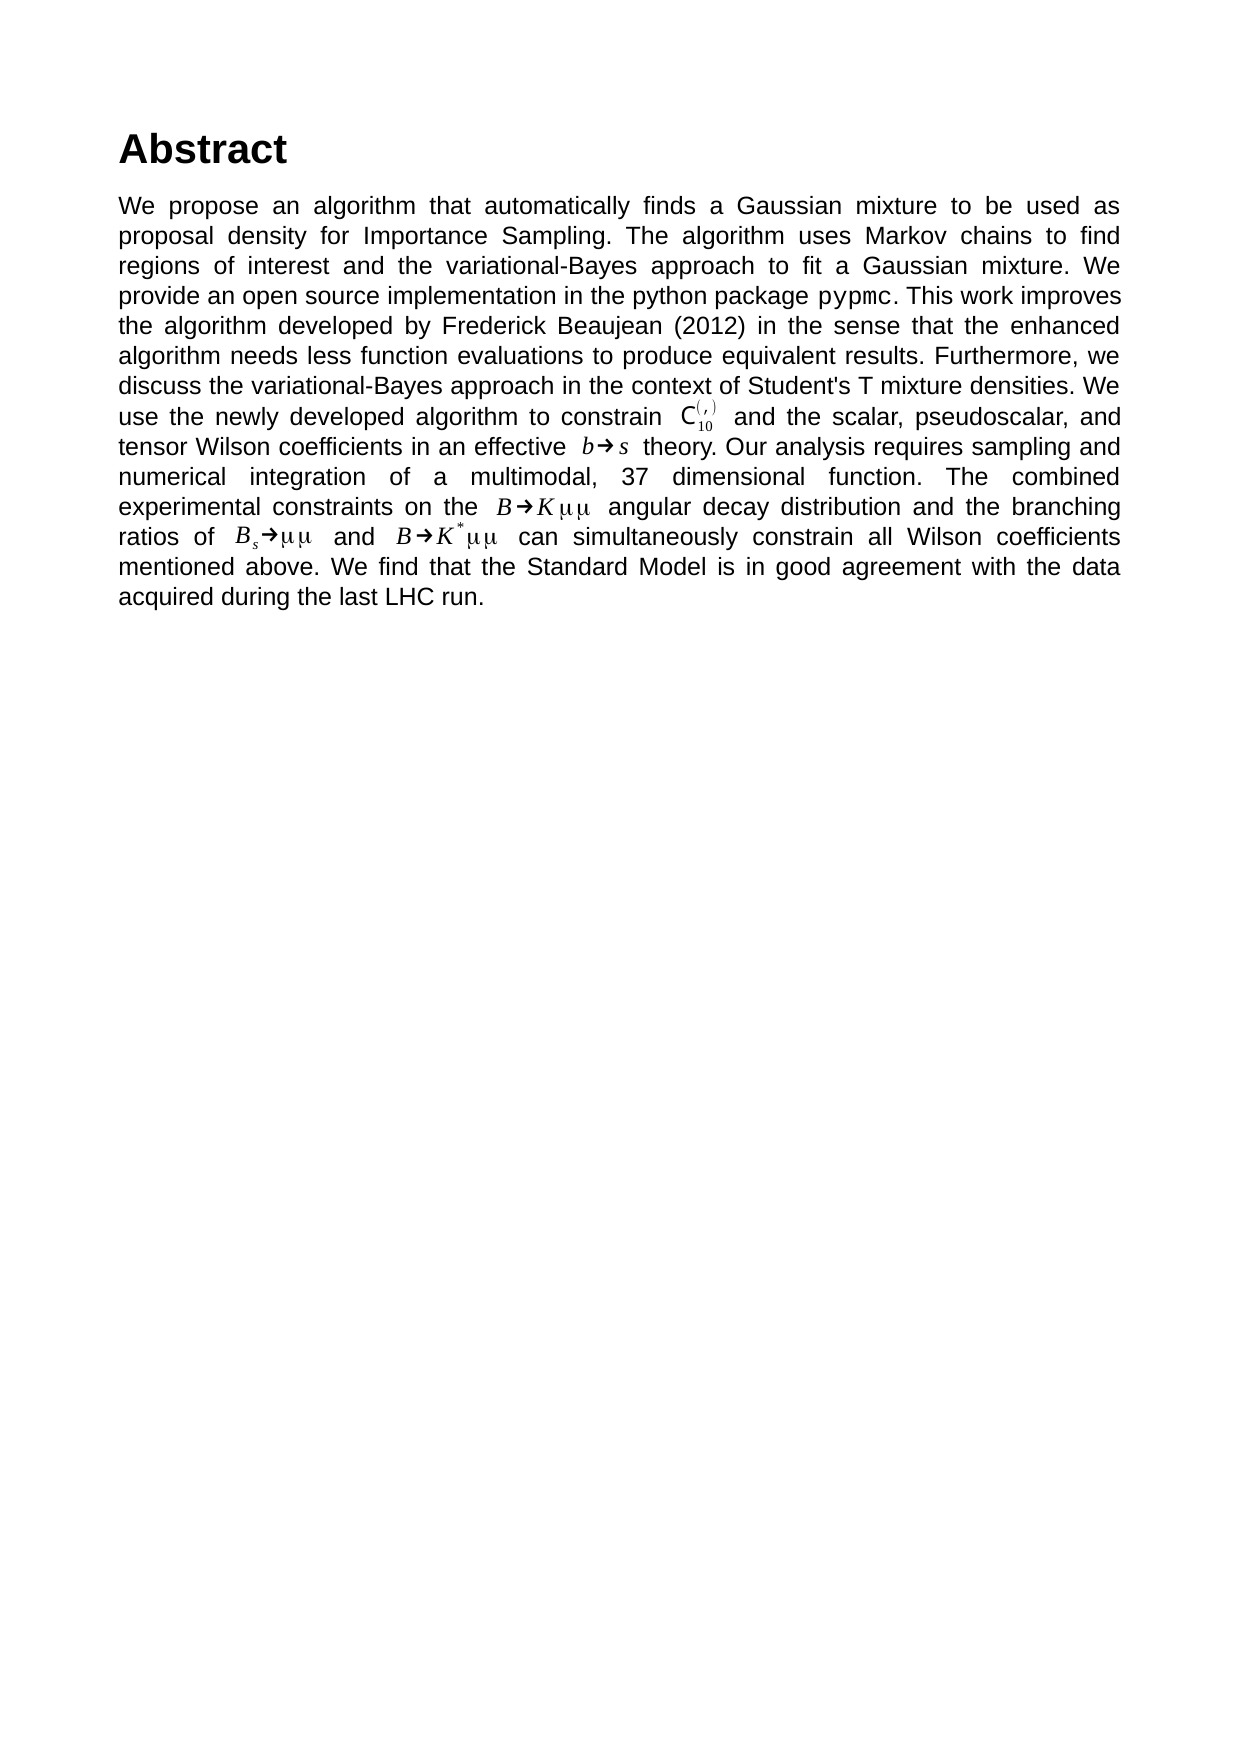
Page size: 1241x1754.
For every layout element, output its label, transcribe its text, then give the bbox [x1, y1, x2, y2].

text Abstract [118, 124, 1122, 172]
text We propose an algorithm that automatically finds a Gaussian mixture to be used as proposal density for Importance Sampling. The algorithm uses Markov chains to find regions of interest and the variational-Bayes approach to fit a Gaussian mixture. We provide an open source implementation in the python package pypmc. This work improves the algorithm developed by Frederick Beaujean (2012) in the sense that the enhanced algorithm needs less function evaluations to produce equivalent results. Furthermore, we discuss the variational-Bayes approach in the context of Student's T mixture densities. We use the newly developed algorithm to constrain and the scalar, pseudoscalar, and tensor Wilson coefficients in an effective theory. Our analysis requires sampling and numerical integration of a multimodal, 37 dimensional function. The combined experimental constraints on the angular decay distribution and the branching ratios of and can simultaneously constrain all Wilson coefficients mentioned above. We find that the Standard Model is in good agreement with the data acquired during the last LHC run. [118, 190, 1122, 612]
